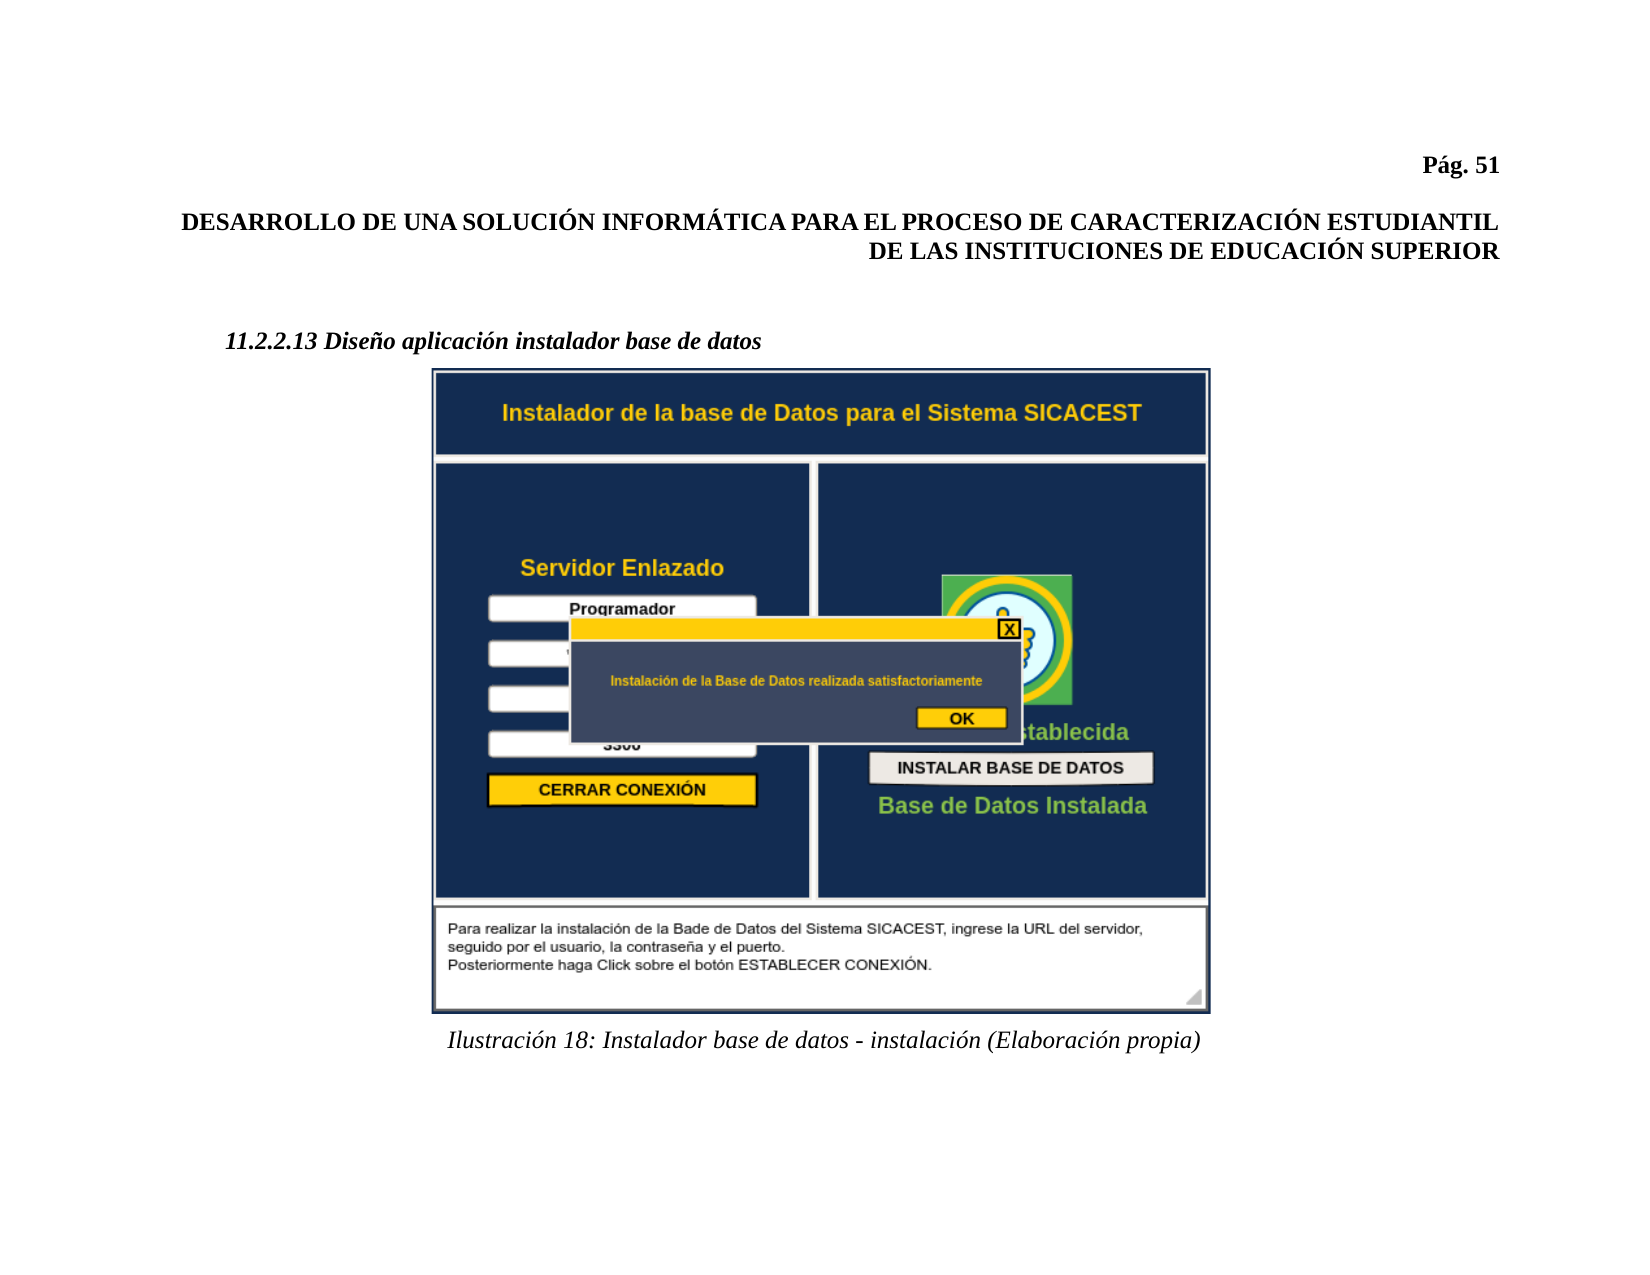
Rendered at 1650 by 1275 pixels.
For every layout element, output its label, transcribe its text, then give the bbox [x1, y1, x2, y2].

picture [431, 368, 1211, 1014]
text Ilustración 18: Instalador base de datos - instalación (Elaboración propia) [432, 1025, 1218, 1054]
subtitle 11.2.2.13 Diseño aplicación instalador base de datos [150, 326, 1500, 354]
